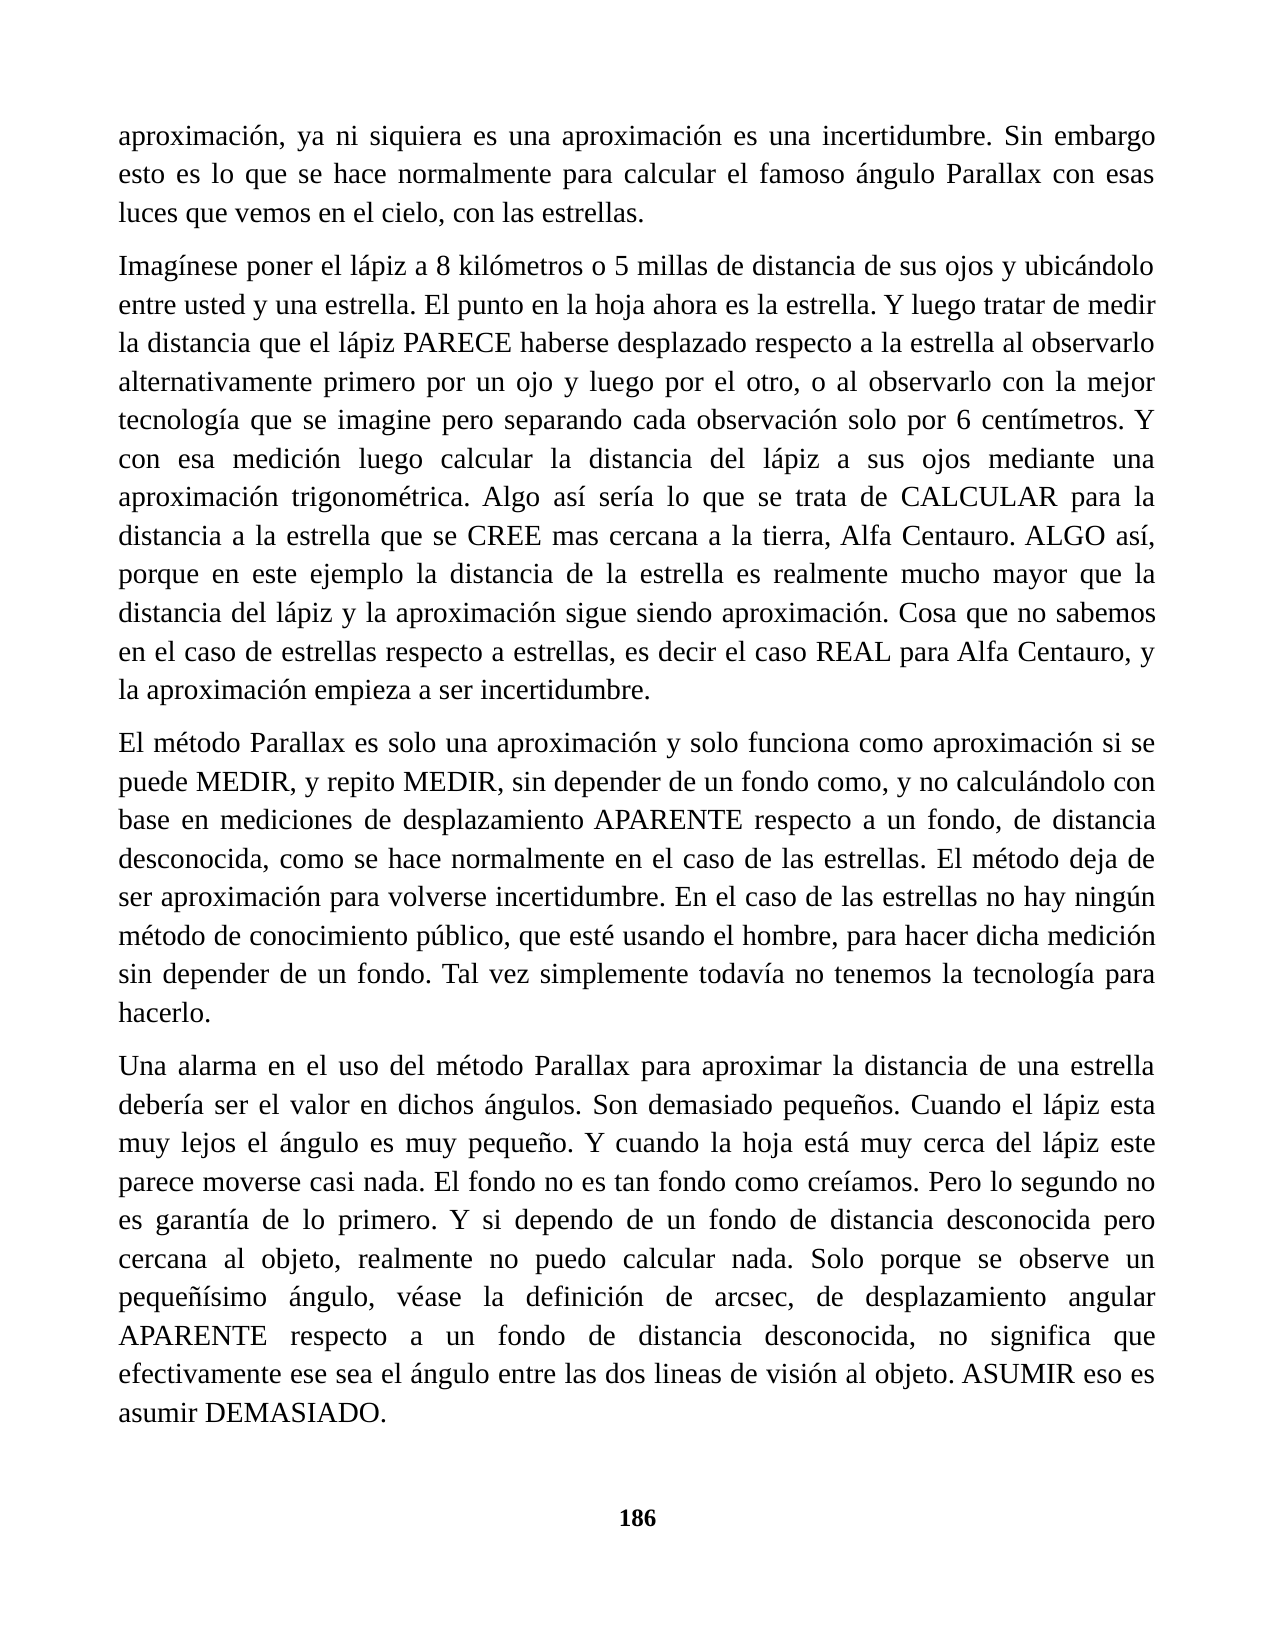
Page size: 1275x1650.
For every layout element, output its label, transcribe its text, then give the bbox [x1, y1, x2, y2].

text Imagínese poner el lápiz a 8 kilómetros o 5 millas de distancia de sus ojos y ubicándolo entre usted y una estrella. El punto en la hoja ahora es la estrella. Y luego tratar de medir la distancia que el lápiz PARECE haberse desplazado respecto a la estrella al observarlo alternativamente primero por un ojo y luego por el otro, o al observarlo con la mejor tecnología que se imagine pero separando cada observación solo por 6 centímetros. Y con esa medición luego calcular la distancia del lápiz a sus ojos mediante una aproximación trigonométrica. Algo así sería lo que se trata de CALCULAR para la distancia a la estrella que se CREE mas cercana a la tierra, Alfa Centauro. ALGO así, porque en este ejemplo la distancia de la estrella es realmente mucho mayor que la distancia del lápiz y la aproximación sigue siendo aproximación. Cosa que no sabemos en el caso de estrellas respecto a estrellas, es decir el caso REAL para Alfa Centauro, y la aproximación empieza a ser incertidumbre. [118, 248, 1157, 706]
text Una alarma en el uso del método Parallax para aproximar la distancia de una estrella debería ser el valor en dichos ángulos. Son demasiado pequeños. Cuando el lápiz esta muy lejos el ángulo es muy pequeño. Y cuando la hoja está muy cerca del lápiz este parece moverse casi nada. El fondo no es tan fondo como creíamos. Pero lo segundo no es garantía de lo primero. Y si dependo de un fondo de distancia desconocida pero cercana al objeto, realmente no puedo calcular nada. Solo porque se observe un pequeñísimo ángulo, véase la definición de arcsec, de desplazamiento angular APARENTE respecto a un fondo de distancia desconocida, no significa que efectivamente ese sea el ángulo entre las dos lineas de visión al objeto. ASUMIR eso es asumir DEMASIADO. [118, 1048, 1157, 1429]
text aproximación, ya ni siquiera es una aproximación es una incertidumbre. Sin embargo esto es lo que se hace normalmente para calcular el famoso ángulo Parallax con esas luces que vemos en el cielo, con las estrellas. [118, 118, 1157, 229]
text El método Parallax es solo una aproximación y solo funciona como aproximación si se puede MEDIR, y repito MEDIR, sin depender de un fondo como, y no calculándolo con base en mediciones de desplazamiento APARENTE respecto a un fondo, de distancia desconocida, como se hace normalmente en el caso de las estrellas. El método deja de ser aproximación para volverse incertidumbre. En el caso de las estrellas no hay ningún método de conocimiento público, que esté usando el hombre, para hacer dicha medición sin depender de un fondo. Tal vez simplemente todavía no tenemos la tecnología para hacerlo. [118, 725, 1157, 1029]
